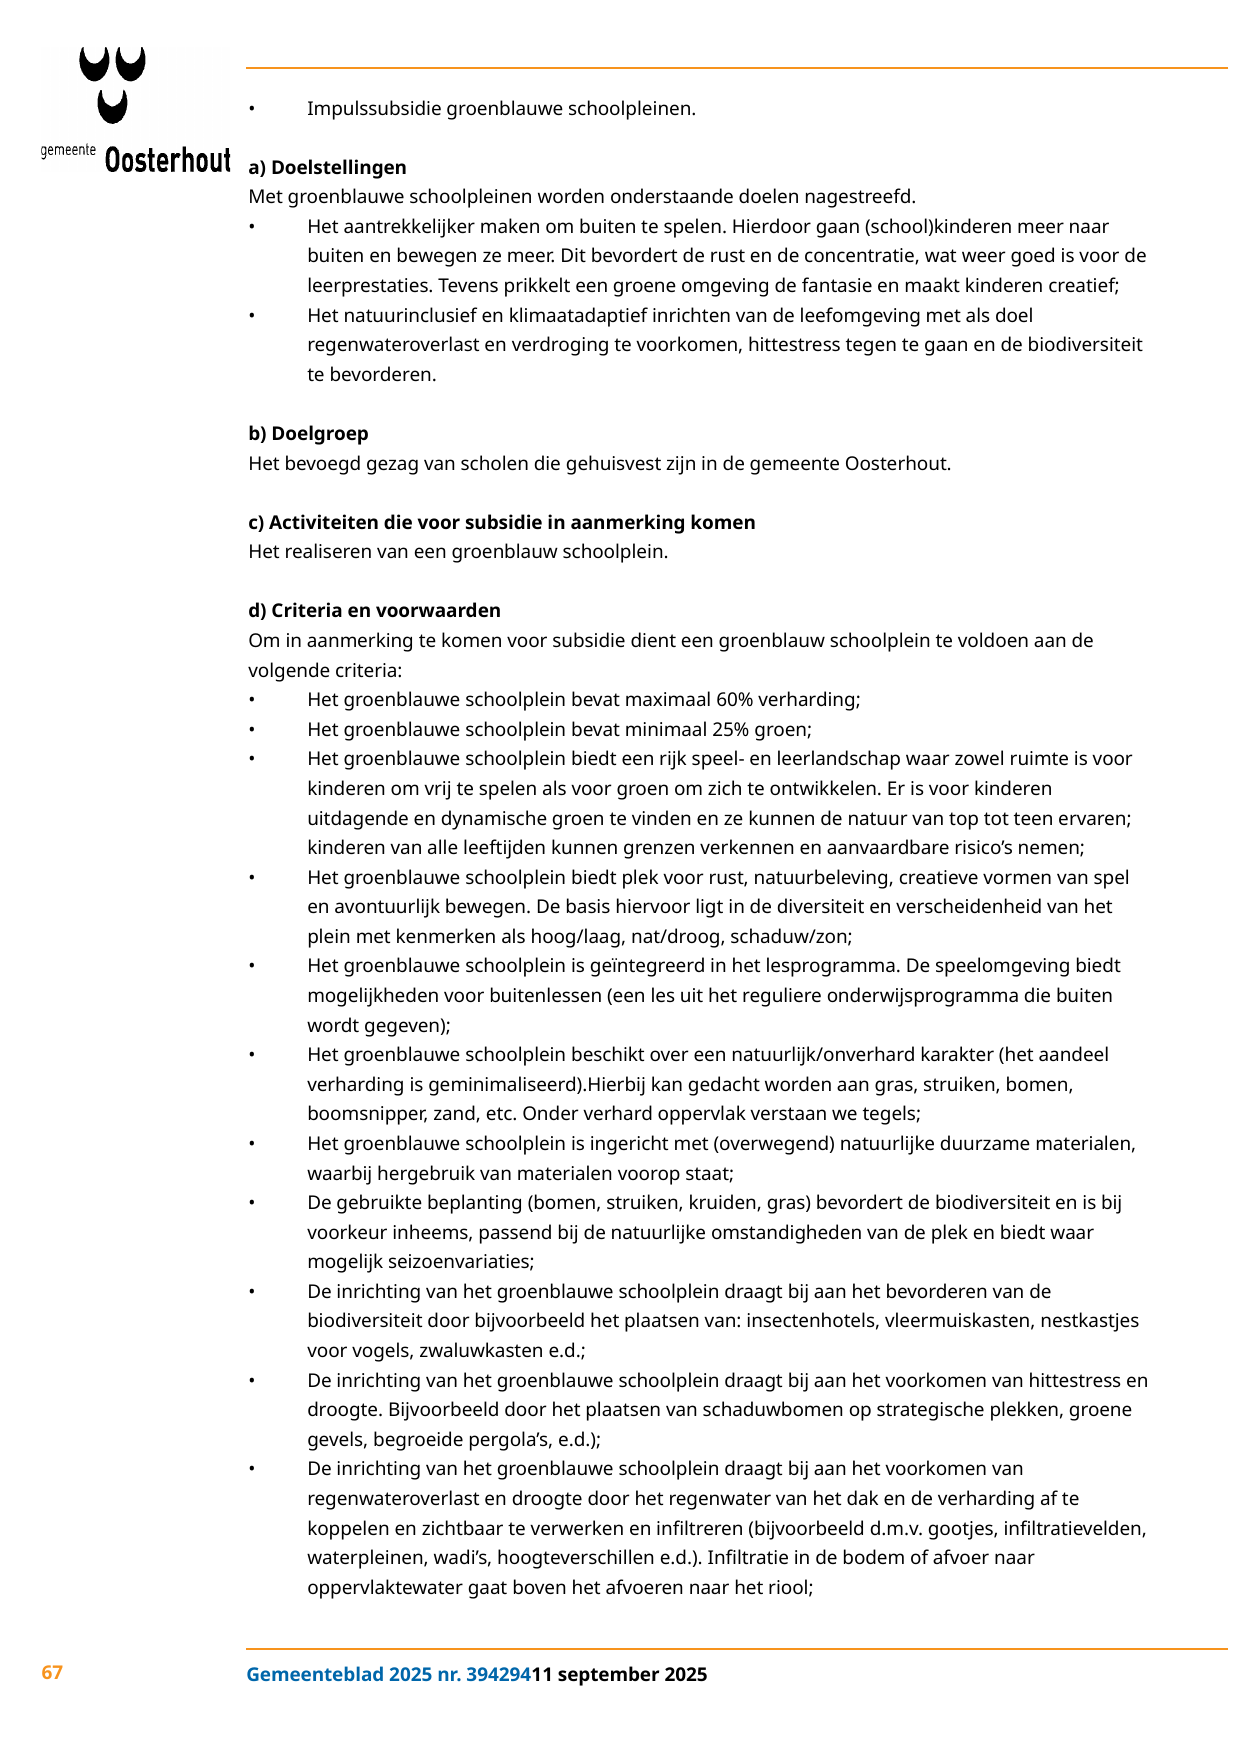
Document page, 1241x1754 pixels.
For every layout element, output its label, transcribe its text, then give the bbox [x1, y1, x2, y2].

list Het aantrekkelijker maken om buiten te spelen. Hierdoor gaan (school)kinderen meer naar buiten en bewegen ze meer. Dit bevordert de rust en de concentratie, wat weer goed is voor de leerprestaties. Tevens prikkelt een groene omgeving de fantasie en maakt kinderen creatief; [248, 213, 1152, 298]
list Het groenblauwe schoolplein bevat minimaal 25% groen; [248, 716, 1152, 742]
text d) Criteria en voorwaarden [248, 598, 1152, 623]
list Het groenblauwe schoolplein is geïntegreerd in het lesprogramma. De speelomgeving biedt mogelijkheden voor buitenlessen (een les uit het reguliere onderwijsprogramma die buiten wordt gegeven); [248, 953, 1152, 1038]
text a) Doelstellingen [248, 154, 1152, 180]
list Het groenblauwe schoolplein bevat maximaal 60% verharding; [248, 686, 1152, 712]
picture [41, 47, 231, 172]
list Het groenblauwe schoolplein beschikt over een natuurlijk/onverhard karakter (het aandeel verharding is geminimaliseerd).Hierbij kan gedacht worden aan gras, struiken, bomen, boomsnipper, zand, etc. Onder verhard oppervlak verstaan we tegels; [248, 1041, 1152, 1126]
list De inrichting van het groenblauwe schoolplein draagt bij aan het voorkomen van hittestress en droogte. Bijvoorbeeld door het plaatsen van schaduwbomen op strategische plekken, groene gevels, begroeide pergola’s, e.d.); [248, 1367, 1152, 1452]
text Het bevoegd gezag van scholen die gehuisvest zijn in de gemeente Oosterhout. [248, 450, 1152, 476]
list De inrichting van het groenblauwe schoolplein draagt bij aan het bevorderen van de biodiversiteit door bijvoorbeeld het plaatsen van: insectenhotels, vleermuiskasten, nestkastjes voor vogels, zwaluwkasten e.d.; [248, 1278, 1152, 1363]
list De gebruikte beplanting (bomen, struiken, kruiden, gras) bevordert de biodiversiteit en is bij voorkeur inheems, passend bij de natuurlijke omstandigheden van de plek en biedt waar mogelijk seizoenvariaties; [248, 1189, 1152, 1274]
text Met groenblauwe schoolpleinen worden onderstaande doelen nagestreefd. [248, 183, 1152, 209]
list Het groenblauwe schoolplein biedt plek voor rust, natuurbeleving, creatieve vormen van spel en avontuurlijk bewegen. De basis hiervoor ligt in de diversiteit en verscheidenheid van het plein met kenmerken als hoog/laag, nat/droog, schaduw/zon; [248, 864, 1152, 949]
list Het groenblauwe schoolplein is ingericht met (overwegend) natuurlijke duurzame materialen, waarbij hergebruik van materialen voorop staat; [248, 1130, 1152, 1186]
list Het natuurinclusief en klimaatadaptief inrichten van de leefomgeving met als doel regenwateroverlast en verdroging te voorkomen, hittestress tegen te gaan en de biodiversiteit te bevorderen. [248, 302, 1152, 387]
list Het groenblauwe schoolplein biedt een rijk speel- en leerlandschap waar zowel ruimte is voor kinderen om vrij te spelen als voor groen om zich te ontwikkelen. Er is voor kinderen uitdagende en dynamische groen te vinden en ze kunnen de natuur van top tot teen ervaren; kinderen van alle leeftijden kunnen grenzen verkennen en aanvaardbare risico’s nemen; [248, 746, 1152, 860]
text Het realiseren van een groenblauw schoolplein. [248, 538, 1152, 564]
text c) Activiteiten die voor subsidie in aanmerking komen [248, 509, 1152, 535]
list De inrichting van het groenblauwe schoolplein draagt bij aan het voorkomen van regenwateroverlast en droogte door het regenwater van het dak en de verharding af te koppelen en zichtbaar te verwerken en infiltreren (bijvoorbeeld d.m.v. gootjes, infiltratievelden, waterpleinen, wadi’s, hoogteverschillen e.d.). Infiltratie in de bodem of afvoer naar oppervlaktewater gaat boven het afvoeren naar het riool; [248, 1456, 1152, 1600]
list Impulssubsidie groenblauwe schoolpleinen. [248, 95, 1152, 121]
text Om in aanmerking te komen voor subsidie dient een groenblauw schoolplein te voldoen aan de volgende criteria: [248, 627, 1152, 683]
text b) Doelgroep [248, 420, 1152, 446]
